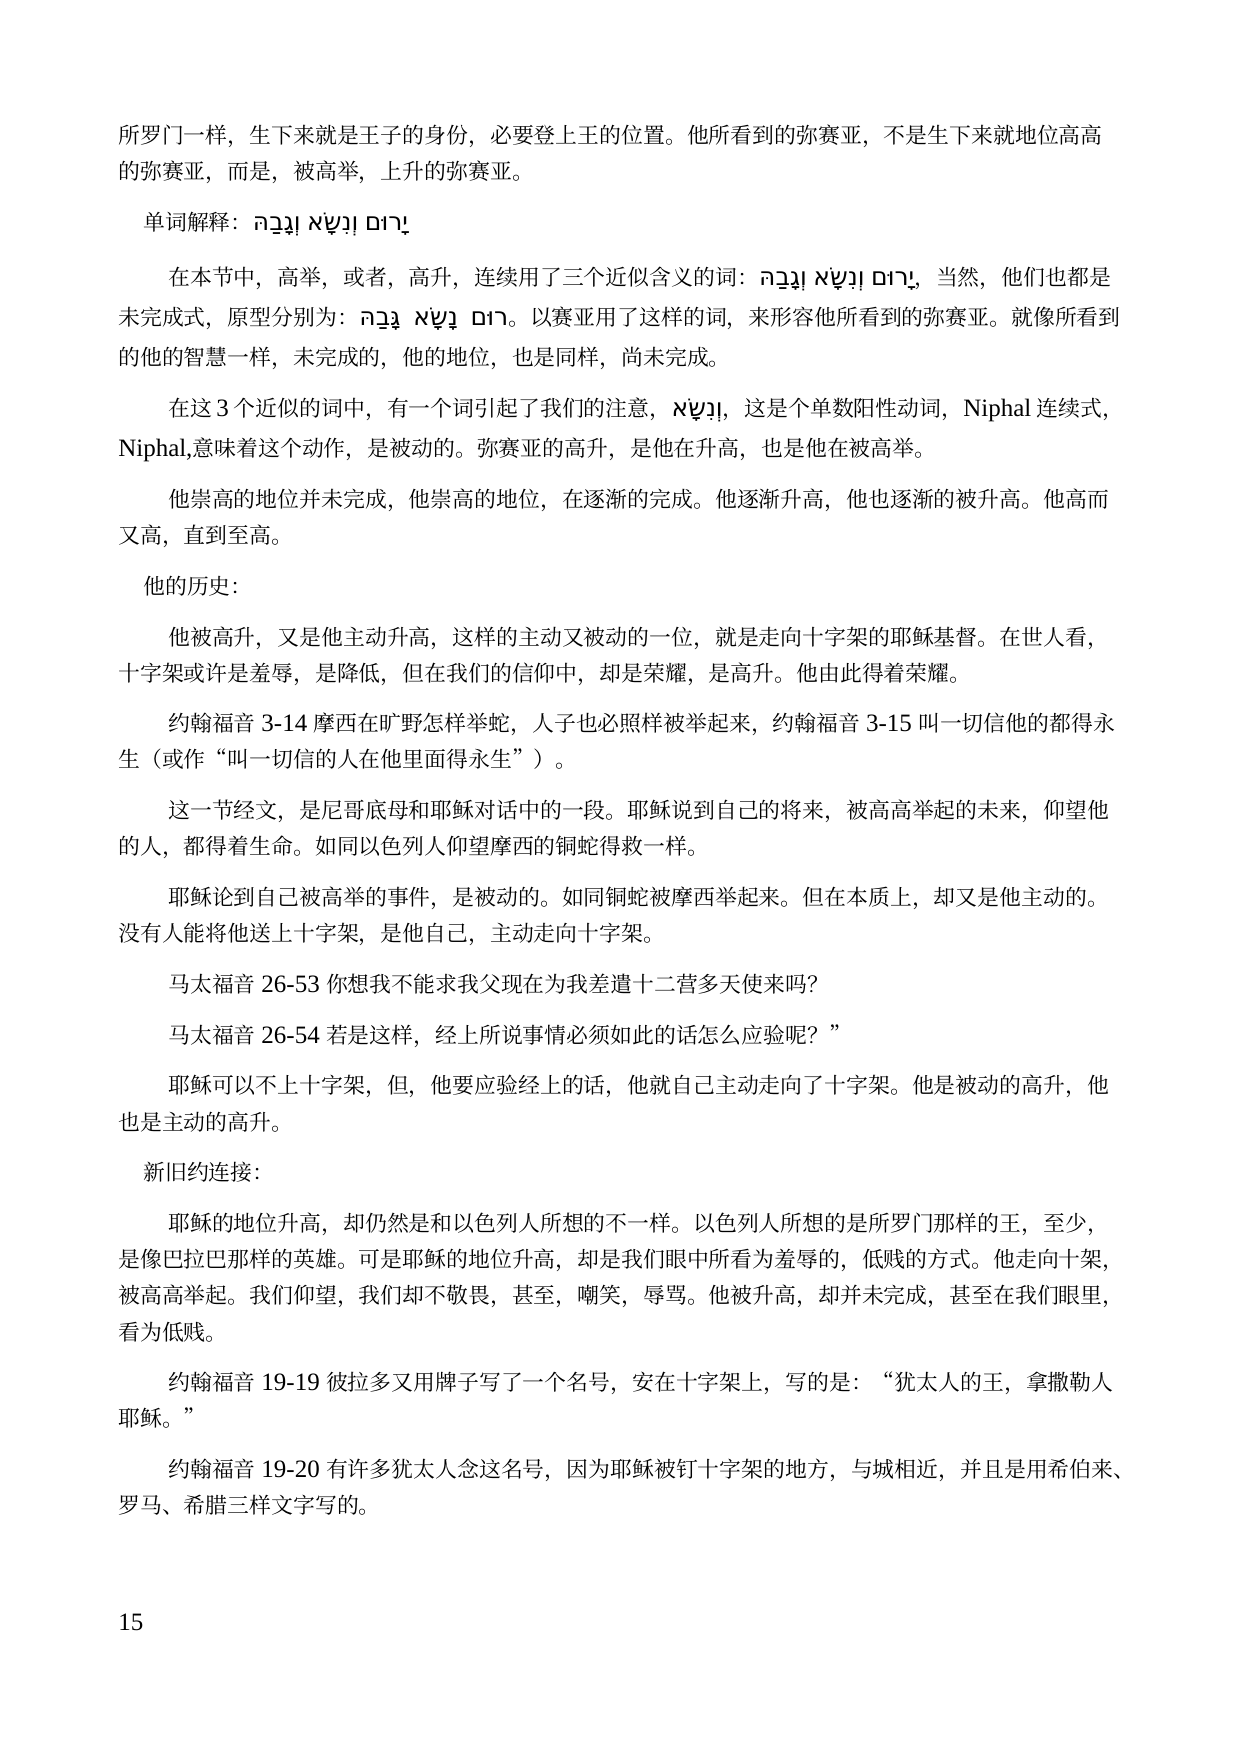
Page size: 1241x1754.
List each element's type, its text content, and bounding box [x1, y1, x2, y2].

text 在本节中，高举，或者，高升，连续用了三个近似含义的词：יָרוּם וְנִשָֹא וְגָבַהּ，当然，他们也都是未完成式，原型分别为：רוּם נָשָֹא גָּבַהּ。以赛亚用了这样的词，来形容他所看到的弥赛亚。就像所看到的他的智慧一样，未完成的，他的地位，也是同样，尚未完成。 [118, 260, 1122, 372]
text 约翰福音 19-19 彼拉多又用牌子写了一个名号，安在十字架上，写的是：“犹太人的王，拿撒勒人耶稣。” [118, 1365, 1122, 1433]
text 他被高升，又是他主动升高，这样的主动又被动的一位，就是走向十字架的耶稣基督。在世人看，十字架或许是羞辱，是降低，但在我们的信仰中，却是荣耀，是高升。他由此得着荣耀。 [118, 620, 1122, 687]
text 他的历史： [118, 569, 1122, 600]
text 耶稣论到自己被高举的事件，是被动的。如同铜蛇被摩西举起来。但在本质上，却又是他主动的。没有人能将他送上十字架，是他自己，主动走向十字架。 [118, 880, 1122, 948]
text 新旧约连接： [118, 1156, 1122, 1187]
text 所罗门一样，生下来就是王子的身份，必要登上王的位置。他所看到的弥赛亚，不是生下来就地位高高的弥赛亚，而是，被高举，上升的弥赛亚。 [118, 118, 1122, 186]
text 这一节经文，是尼哥底母和耶稣对话中的一段。耶稣说到自己的将来，被高高举起的未来，仰望他的人，都得着生命。如同以色列人仰望摩西的铜蛇得救一样。 [118, 793, 1122, 861]
text 耶稣可以不上十字架，但，他要应验经上的话，他就自己主动走向了十字架。他是被动的高升，他也是主动的高升。 [118, 1069, 1122, 1136]
text 马太福音 26-53 你想我不能求我父现在为我差遣十二营多天使来吗？ [118, 967, 1122, 999]
text 马太福音 26-54 若是这样，经上所说事情必须如此的话怎么应验呢？” [118, 1018, 1122, 1049]
text 约翰福音 19-20 有许多犹太人念这名号，因为耶稣被钉十字架的地方，与城相近，并且是用希伯来、罗马、希腊三样文字写的。 [118, 1452, 1122, 1520]
text 在这3个近似的词中，有一个词引起了我们的注意，וְנִשָֹא，这是个单数阳性动词，Niphal连续式，Niphal,意味着这个动作，是被动的。弥赛亚的高升，是他在升高，也是他在被高举。 [118, 391, 1122, 463]
text 他崇高的地位并未完成，他崇高的地位，在逐渐的完成。他逐渐升高，他也逐渐的被升高。他高而又高，直到至高。 [118, 482, 1122, 550]
text 约翰福音 3-14 摩西在旷野怎样举蛇，人子也必照样被举起来，约翰福音 3-15 叫一切信他的都得永生（或作“叫一切信的人在他里面得永生”）。 [118, 707, 1122, 774]
text 耶稣的地位升高，却仍然是和以色列人所想的不一样。以色列人所想的是所罗门那样的王，至少，是像巴拉巴那样的英雄。可是耶稣的地位升高，却是我们眼中所看为羞辱的，低贱的方式。他走向十架，被高高举起。我们仰望，我们却不敬畏，甚至，嘲笑，辱骂。他被升高，却并未完成，甚至在我们眼里，看为低贱。 [118, 1206, 1122, 1346]
text 单词解释：יָרוּם וְנִשָֹא וְגָבַהּ [118, 205, 1122, 240]
